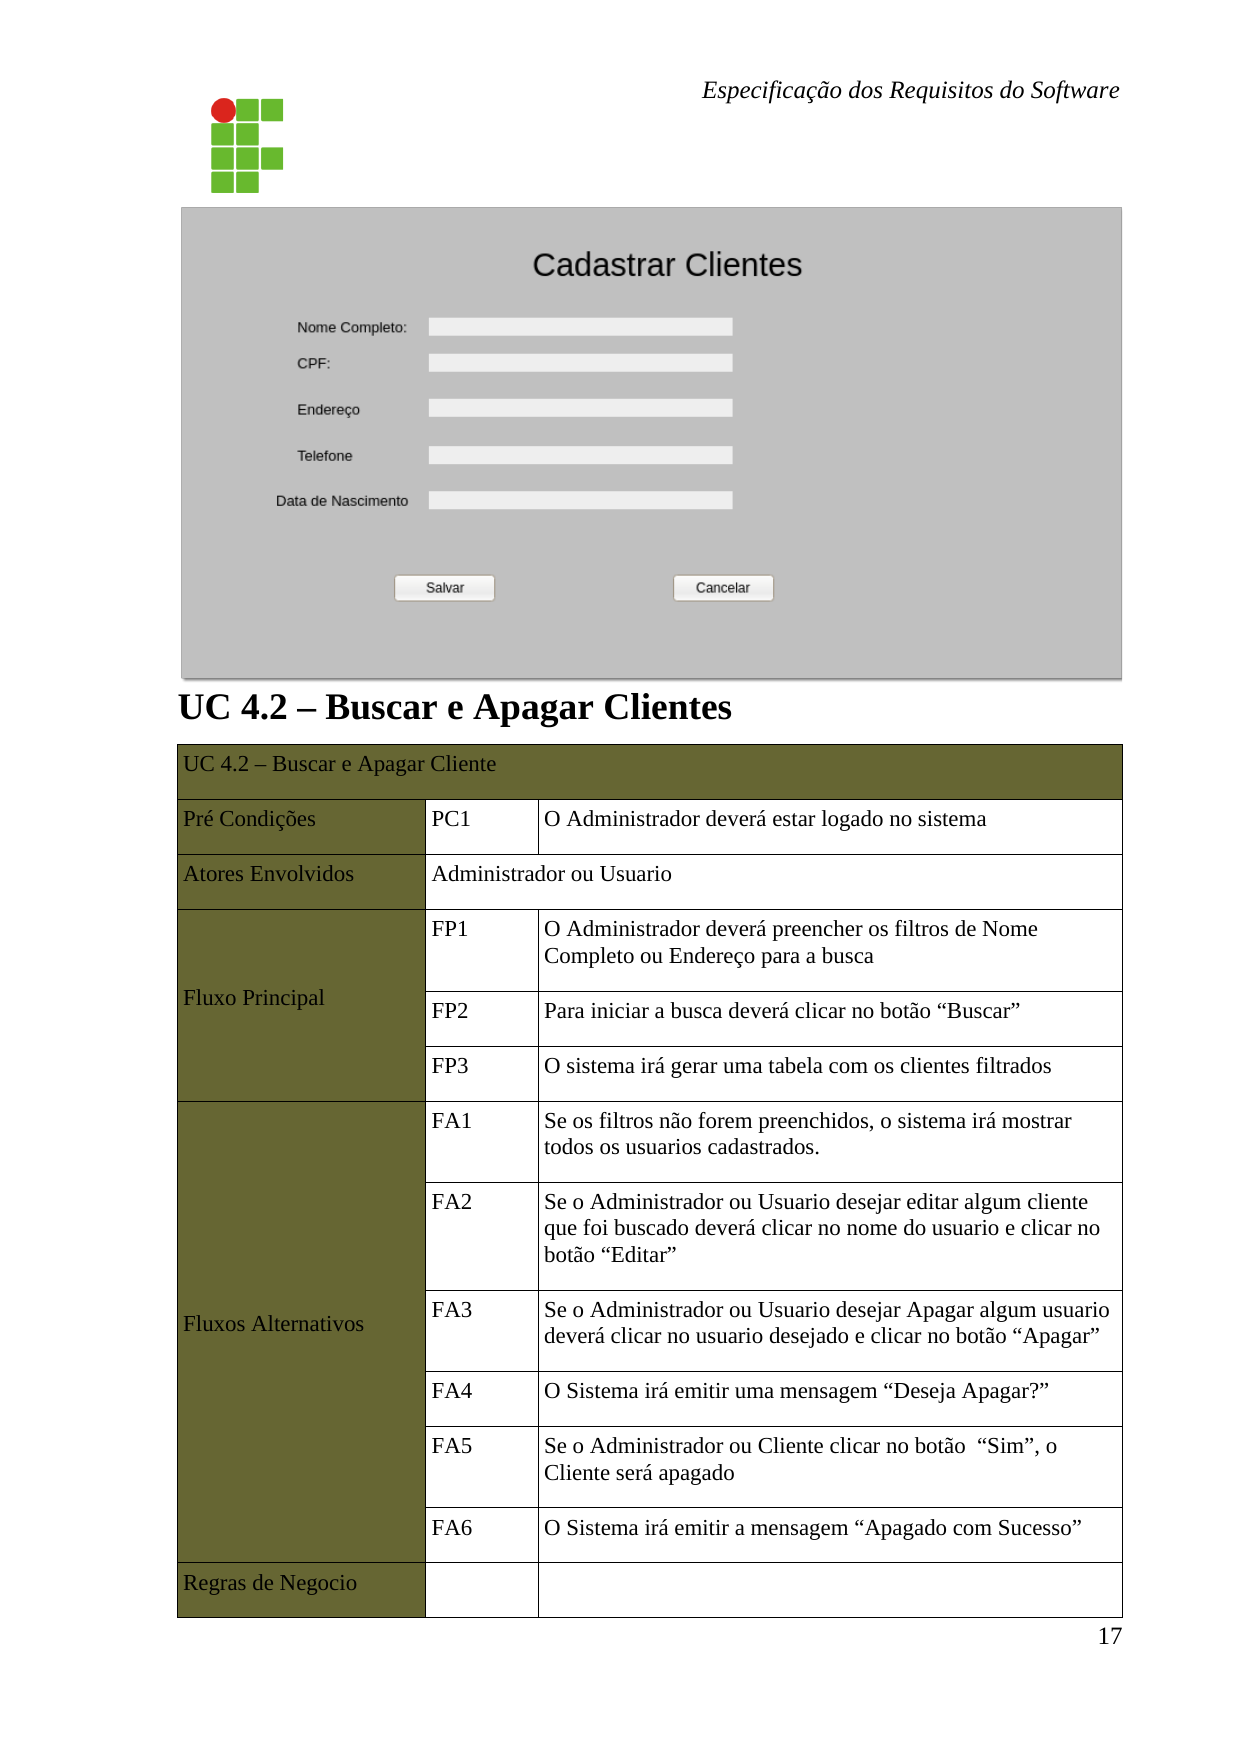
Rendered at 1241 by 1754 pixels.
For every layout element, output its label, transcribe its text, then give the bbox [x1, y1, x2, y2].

table_cell O Administrador deverá estar logado no sistema [539, 800, 1122, 854]
table_cell Fluxos Alternativos [178, 1102, 425, 1562]
text [177, 193, 1122, 204]
table_cell [426, 1563, 538, 1617]
text UC 4.2 – Buscar e Apagar Clientes [177, 685, 1122, 727]
table_cell PC1 [426, 800, 538, 854]
table_cell [539, 1563, 1122, 1617]
table_cell O sistema irá gerar uma tabela com os clientes filtrados [539, 1047, 1122, 1101]
table_cell O Administrador deverá preencher os filtros de Nome Completo ou Endereço para a busca [539, 910, 1122, 991]
table_cell Regras de Negocio [178, 1563, 425, 1617]
table_cell Se os filtros não forem preenchidos, o sistema irá mostrar todos os usuarios cadastrados. [539, 1102, 1122, 1182]
picture [177, 204, 1123, 685]
table_cell Pré Condições [178, 800, 425, 854]
table_cell FP1 [426, 910, 538, 991]
table_cell FP2 [426, 992, 538, 1046]
table_cell Atores Envolvidos [178, 855, 425, 909]
table_cell O Sistema irá emitir a mensagem “Apagado com Sucesso” [539, 1508, 1122, 1562]
table_cell FA2 [426, 1183, 538, 1289]
table_cell Se o Administrador ou Usuario desejar editar algum cliente que foi buscado deverá clicar no nome do usuario e clicar no botão “Editar” [539, 1183, 1122, 1289]
table_cell FA1 [426, 1102, 538, 1182]
table_cell FA6 [426, 1508, 538, 1562]
table_header UC 4.2 – Buscar e Apagar Cliente [178, 745, 1122, 799]
table_cell Para iniciar a busca deverá clicar no botão “Buscar” [539, 992, 1122, 1046]
table_cell FA4 [426, 1372, 538, 1426]
table_cell Administrador ou Usuario [426, 855, 1122, 909]
table_cell O Sistema irá emitir uma mensagem “Deseja Apagar?” [539, 1372, 1122, 1426]
table_cell Fluxo Principal [178, 910, 425, 1101]
table_cell FP3 [426, 1047, 538, 1101]
table_cell Se o Administrador ou Usuario desejar Apagar algum usuario deverá clicar no usuario desejado e clicar no botão “Apagar” [539, 1291, 1122, 1371]
table_cell Se o Administrador ou Cliente clicar no botão “Sim”, o Cliente será apagado [539, 1427, 1122, 1507]
table_cell FA5 [426, 1427, 538, 1507]
table_cell FA3 [426, 1291, 538, 1371]
picture [208, 98, 284, 193]
